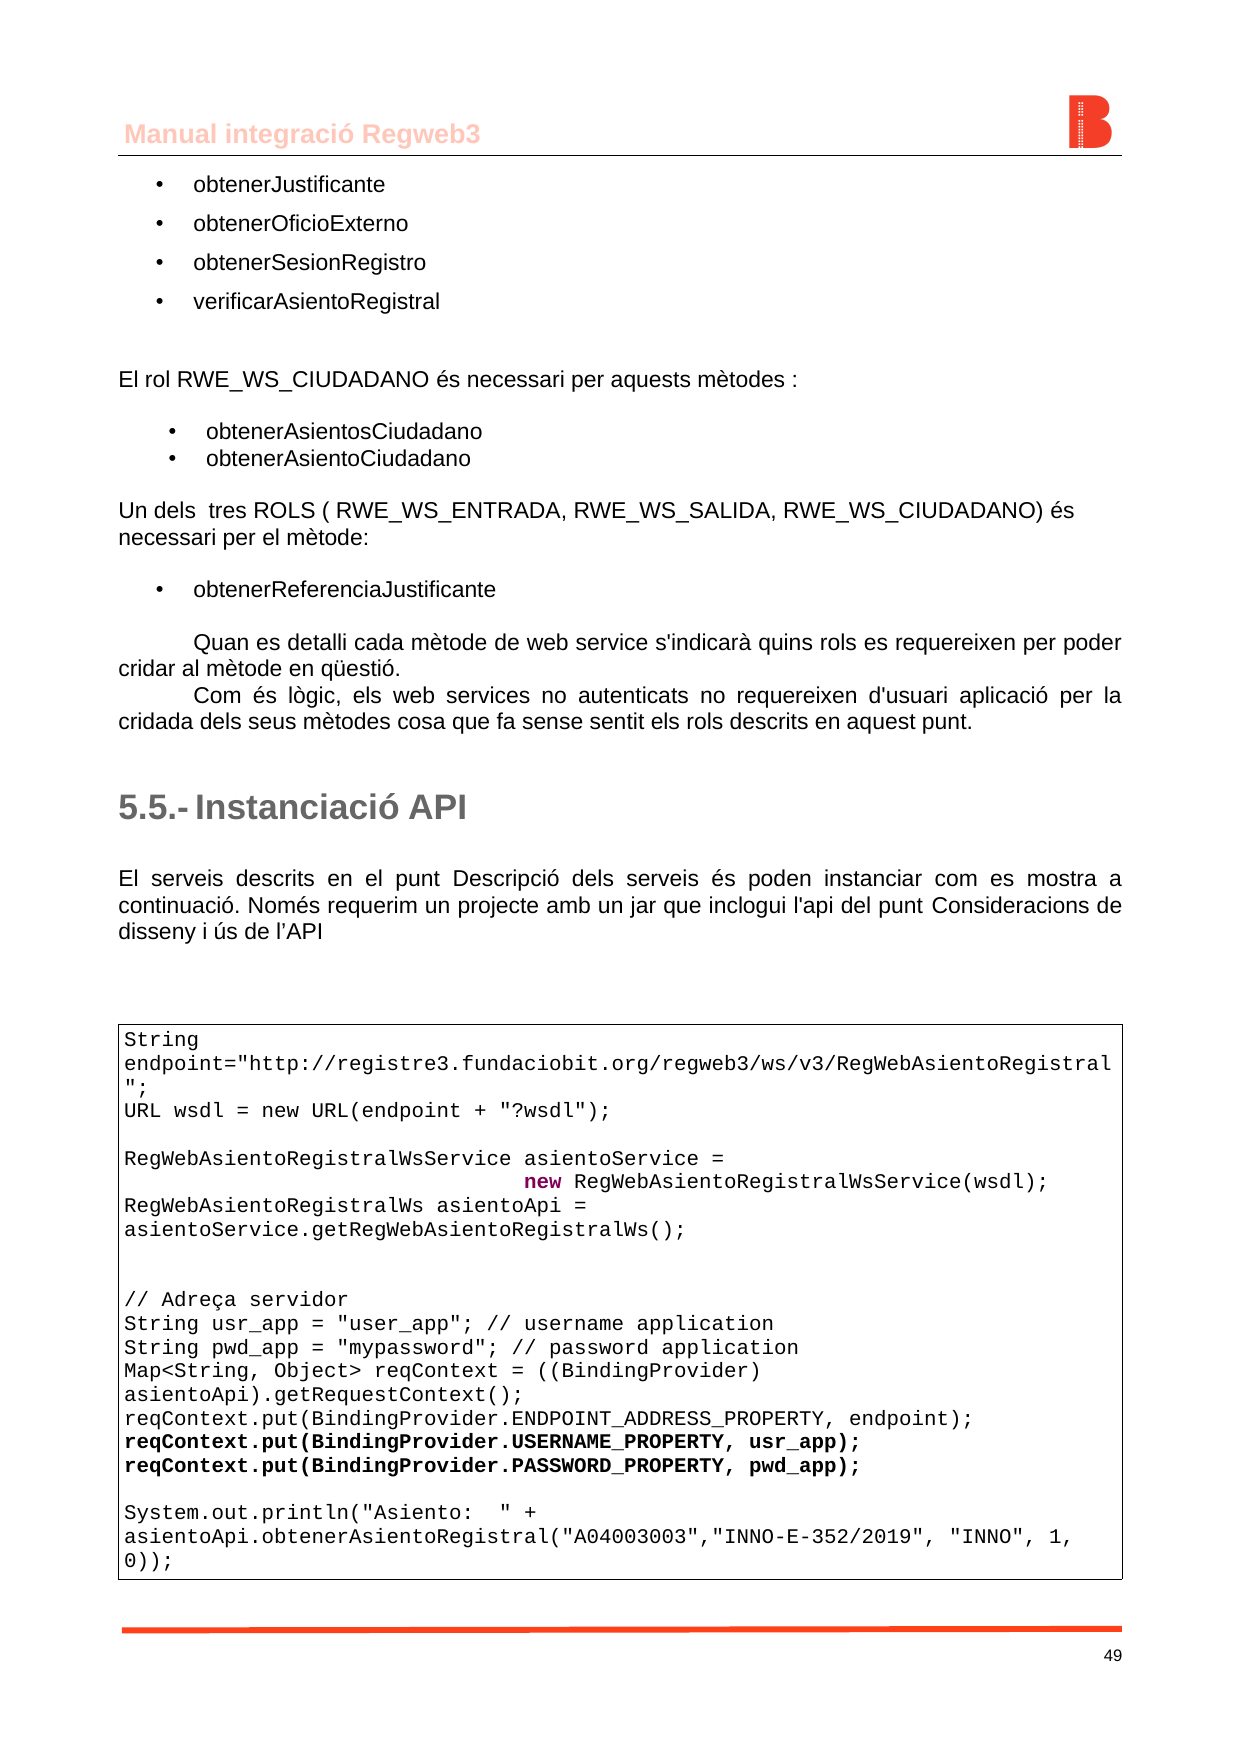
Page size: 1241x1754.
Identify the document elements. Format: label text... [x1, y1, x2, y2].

list obtenerSesionRegistro [156, 249, 1122, 275]
text El rol RWE_WS_CIUDADANO és necessari per aquests mètodes : [118, 366, 1122, 392]
list obtenerAsientosCiudadano [168, 418, 1122, 444]
text Quan es detalli cada mètode de web service s'indicarà quins rols es requereixen per poder cridar al mètode en qüestió. [118, 629, 1122, 682]
picture [1063, 94, 1117, 150]
list verificarAsientoRegistral [156, 288, 1122, 314]
list obtenerOficioExterno [156, 210, 1122, 236]
list obtenerReferenciaJustificante [156, 576, 1122, 603]
text Com és lògic, els web services no autenticats no requereixen d'usuari aplicació per la cridada dels seus mètodes cosa que fa sense sentit els rols descrits en aquest punt. [118, 682, 1122, 734]
list obtenerAsientoCiudadano [168, 444, 1122, 471]
text Un dels tres ROLS ( RWE_WS_ENTRADA, RWE_WS_SALIDA, RWE_WS_CIUDADANO) és necessari per el mètode: [118, 497, 1122, 550]
table_header String endpoint="http://registre3.fundaciobit.org/regweb3/ws/v3/RegWebAsientoRegistral"; URL wsdl = new URL(endpoint + "?wsdl"); RegWebAsientoRegistralWsService asientoService = new RegWebAsientoRegistralWsService(wsdl); RegWebAsientoRegistralWs asientoApi = asientoService.getRegWebAsientoRegistralWs(); // Adreça servidor String usr_app = "user_app"; // username application String pwd_app = "mypassword"; // password application Map<String, Object> reqContext = ((BindingProvider) asientoApi).getRequestContext(); reqContext.put(BindingProvider.ENDPOINT_ADDRESS_PROPERTY, endpoint); reqContext.put(BindingProvider.USERNAME_PROPERTY, usr_app); reqContext.put(BindingProvider.PASSWORD_PROPERTY, pwd_app); System.out.println("Asiento: " + asientoApi.obtenerAsientoRegistral("A04003003","INNO-E-352/2019", "INNO", 1, 0)); [119, 1025, 1122, 1579]
subtitle Instanciació API [118, 786, 1122, 827]
text El serveis descrits en el punt Descripció dels serveis és poden instanciar com es mostra a continuació. Només requerim un projecte amb un jar que inclogui l'api del punt Consideracions de disseny i ús de l’API [118, 865, 1122, 944]
list obtenerJustificante [156, 171, 1122, 198]
